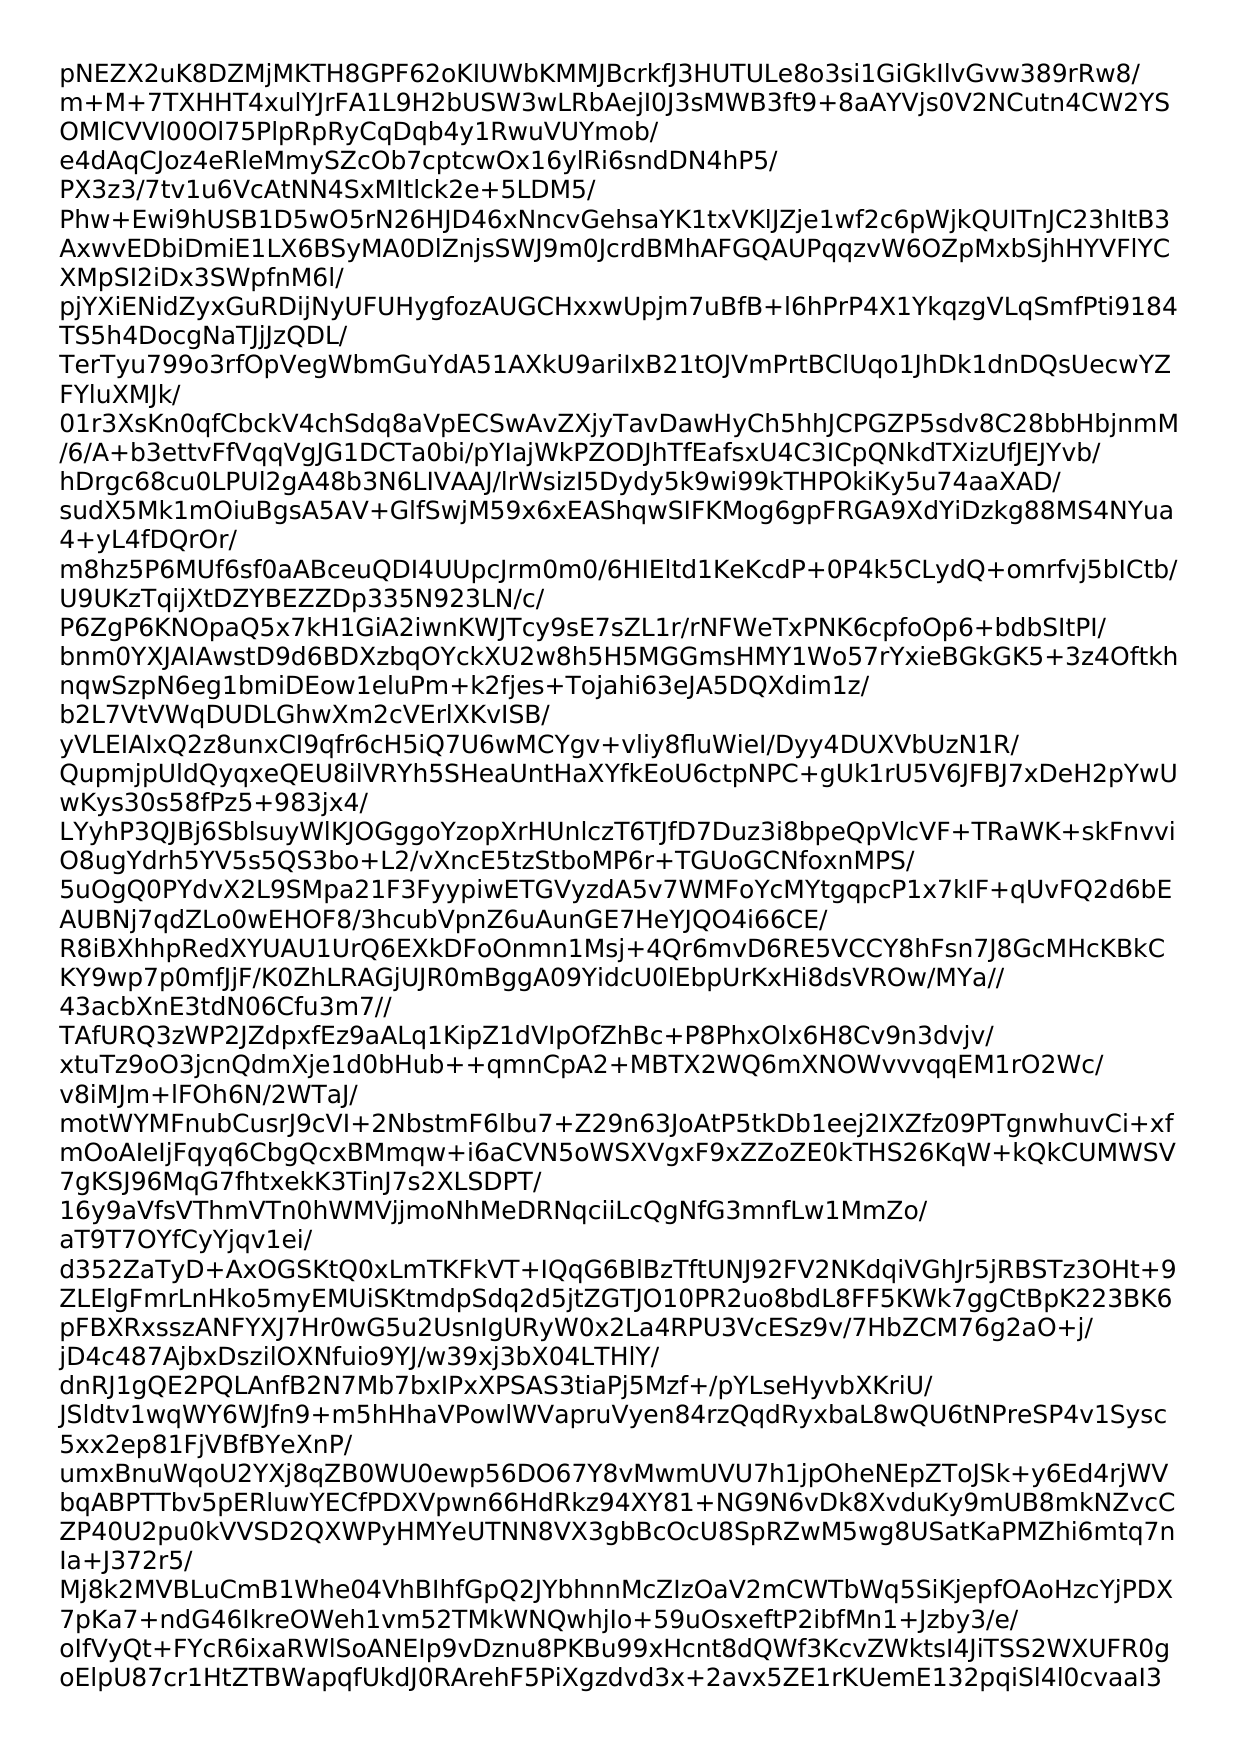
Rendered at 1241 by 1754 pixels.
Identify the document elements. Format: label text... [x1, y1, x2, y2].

text pNEZX2uK8DZMjMKTH8GPF62oKIUWbKMMJBcrkfJ3HUTULe8o3si1GiGkIlvGvw389rRw8/m+M+7TXHHT4xulYJrFA1L9H2bUSW3wLRbAejI0J3sMWB3ft9+8aAYVjs0V2NCutn4CW2YSOMlCVVl00Ol75PlpRpRyCqDqb4y1RwuVUYmob/e4dAqCJoz4eRleMmySZcOb7cptcwOx16ylRi6sndDN4hP5/PX3z3/7tv1u6VcAtNN4SxMItlck2e+5LDM5/Phw+Ewi9hUSB1D5wO5rN26HJD46xNncvGehsaYK1txVKlJZje1wf2c6pWjkQUITnJC23hItB3AxwvEDbiDmiE1LX6BSyMA0DlZnjsSWJ9m0JcrdBMhAFGQAUPqqzvW6OZpMxbSjhHYVFlYCXMpSI2iDx3SWpfnM6l/pjYXiENidZyxGuRDijNyUFUHygfozAUGCHxxwUpjm7uBfB+l6hPrP4X1YkqzgVLqSmfPti9184TS5h4DocgNaTJjJzQDL/TerTyu799o3rfOpVegWbmGuYdA51AXkU9ariIxB21tOJVmPrtBClUqo1JhDk1dnDQsUecwYZFYluXMJk/01r3XsKn0qfCbckV4chSdq8aVpECSwAvZXjyTavDawHyCh5hhJCPGZP5sdv8C28bbHbjnmM/6/A+b3ettvFfVqqVgJG1DCTa0bi/pYIajWkPZODJhTfEafsxU4C3ICpQNkdTXizUfJEJYvb/hDrgc68cu0LPUl2gA48b3N6LIVAAJ/lrWsizI5Dydy5k9wi99kTHPOkiKy5u74aaXAD/sudX5Mk1mOiuBgsA5AV+GlfSwjM59x6xEAShqwSIFKMog6gpFRGA9XdYiDzkg88MS4NYua4+yL4fDQrOr/m8hz5P6MUf6sf0aABceuQDI4UUpcJrm0m0/6HIEltd1KeKcdP+0P4k5CLydQ+omrfvj5bICtb/U9UKzTqijXtDZYBEZZDp335N923LN/c/P6ZgP6KNOpaQ5x7kH1GiA2iwnKWJTcy9sE7sZL1r/rNFWeTxPNK6cpfoOp6+bdbSItPI/bnm0YXJAIAwstD9d6BDXzbqOYckXU2w8h5H5MGGmsHMY1Wo57rYxieBGkGK5+3z4OftkhnqwSzpN6eg1bmiDEow1eluPm+k2fjes+Tojahi63eJA5DQXdim1z/b2L7VtVWqDUDLGhwXm2cVErlXKvISB/yVLEIAIxQ2z8unxCI9qfr6cH5iQ7U6wMCYgv+vliy8fluWieI/Dyy4DUXVbUzN1R/QupmjpUldQyqxeQEU8ilVRYh5SHeaUntHaXYfkEoU6ctpNPC+gUk1rU5V6JFBJ7xDeH2pYwUwKys30s58fPz5+983jx4/LYyhP3QJBj6SblsuyWlKJOGggoYzopXrHUnlczT6TJfD7Duz3i8bpeQpVlcVF+TRaWK+skFnvviO8ugYdrh5YV5s5QS3bo+L2/vXncE5tzStboMP6r+TGUoGCNfoxnMPS/5uOgQ0PYdvX2L9SMpa21F3FyypiwETGVyzdA5v7WMFoYcMYtgqpcP1x7kIF+qUvFQ2d6bEAUBNj7qdZLo0wEHOF8/3hcubVpnZ6uAunGE7HeYJQO4i66CE/R8iBXhhpRedXYUAU1UrQ6EXkDFoOnmn1Msj+4Qr6mvD6RE5VCCY8hFsn7J8GcMHcKBkCKY9wp7p0mfJjF/K0ZhLRAGjUJR0mBggA09YidcU0lEbpUrKxHi8dsVROw/MYa//43acbXnE3tdN06Cfu3m7//TAfURQ3zWP2JZdpxfEz9aALq1KipZ1dVIpOfZhBc+P8PhxOlx6H8Cv9n3dvjv/xtuTz9oO3jcnQdmXje1d0bHub++qmnCpA2+MBTX2WQ6mXNOWvvvqqEM1rO2Wc/v8iMJm+lFOh6N/2WTaJ/motWYMFnubCusrJ9cVI+2NbstmF6lbu7+Z29n63JoAtP5tkDb1eej2IXZfz09PTgnwhuvCi+xfmOoAIeIjFqyq6CbgQcxBMmqw+i6aCVN5oWSXVgxF9xZZoZE0kTHS26KqW+kQkCUMWSV7gKSJ96MqG7fhtxekK3TinJ7s2XLSDPT/16y9aVfsVThmVTn0hWMVjjmoNhMeDRNqciiLcQgNfG3mnfLw1MmZo/aT9T7OYfCyYjqv1ei/d352ZaTyD+AxOGSKtQ0xLmTKFkVT+IQqG6BlBzTftUNJ92FV2NKdqiVGhJr5jRBSTz3OHt+9ZLElgFmrLnHko5myEMUiSKtmdpSdq2d5jtZGTJO10PR2uo8bdL8FF5KWk7ggCtBpK223BK6pFBXRxsszANFYXJ7Hr0wG5u2UsnIgURyW0x2La4RPU3VcESz9v/7HbZCM76g2aO+j/jD4c487AjbxDszilOXNfuio9YJ/w39xj3bX04LTHlY/dnRJ1gQE2PQLAnfB2N7Mb7bxIPxXPSAS3tiaPj5Mzf+/pYLseHyvbXKriU/JSldtv1wqWY6WJfn9+m5hHhaVPowlWVapruVyen84rzQqdRyxbaL8wQU6tNPreSP4v1Sysc5xx2ep81FjVBfBYeXnP/umxBnuWqoU2YXj8qZB0WU0ewp56DO67Y8vMwmUVU7h1jpOheNEpZToJSk+y6Ed4rjWVbqABPTTbv5pERluwYECfPDXVpwn66HdRkz94XY81+NG9N6vDk8XvduKy9mUB8mkNZvcCZP40U2pu0kVVSD2QXWPyHMYeUTNN8VX3gbBcOcU8SpRZwM5wg8USatKaPMZhi6mtq7nIa+J372r5/Mj8k2MVBLuCmB1Whe04VhBIhfGpQ2JYbhnnMcZIzOaV2mCWTbWq5SiKjepfOAoHzcYjPDX7pKa7+ndG46IkreOWeh1vm52TMkWNQwhjIo+59uOsxeftP2ibfMn1+Jzby3/e/oIfVyQt+FYcR6ixaRWlSoANEIp9vDznu8PKBu99xHcnt8dQWf3KcvZWktsI4JiTSS2WXUFR0goElpU87cr1HtZTBWapqfUkdJ0RArehF5PiXgzdvd3x+2avx5ZE1rKUemE132pqiSl4l0cvaaI3 [59, 59, 1181, 1692]
